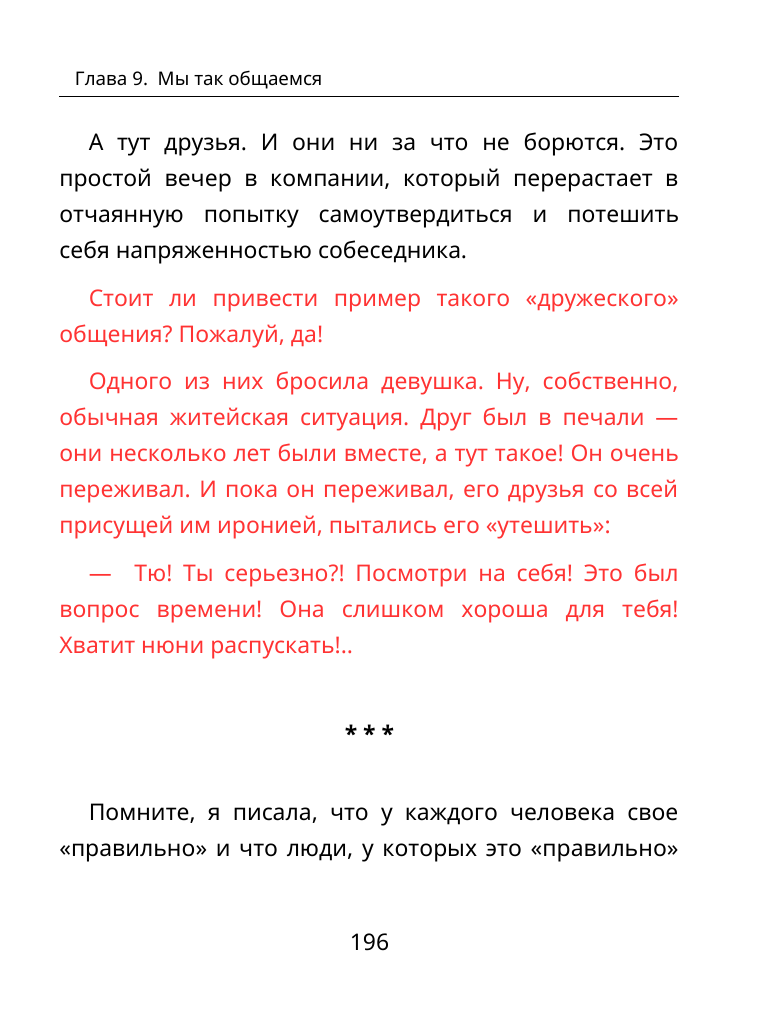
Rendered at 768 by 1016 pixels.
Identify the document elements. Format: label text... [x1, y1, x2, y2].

text Помните, я писала, что у каждого человека свое «правильно» и что люди, у которых это «правильно» [59, 796, 679, 863]
text Одного из них бросила девушка. Ну, собственно, обычная житейская ситуация. Друг был в печали — они несколько лет были вместе, а тут такое! Он очень переживал. И пока он переживал, его друзья со всей присущей им иронией, пытались его «утешить»: [59, 365, 679, 540]
subtitle * * * [59, 718, 679, 749]
text А тут друзья. И они ни за что не борются. Это простой вечер в компании, который перерастает в отчаянную попытку самоутвердиться и потешить себя напряженностью собеседника. [59, 126, 679, 265]
list Тю! Ты серьезно?! Посмотри на себя! Это был вопрос времени! Она слишком хороша для тебя! Хватит нюни распускать!.. [59, 557, 679, 660]
text Стоит ли привести пример такого «дружеского» общения? Пожалуй, да! [59, 282, 679, 349]
